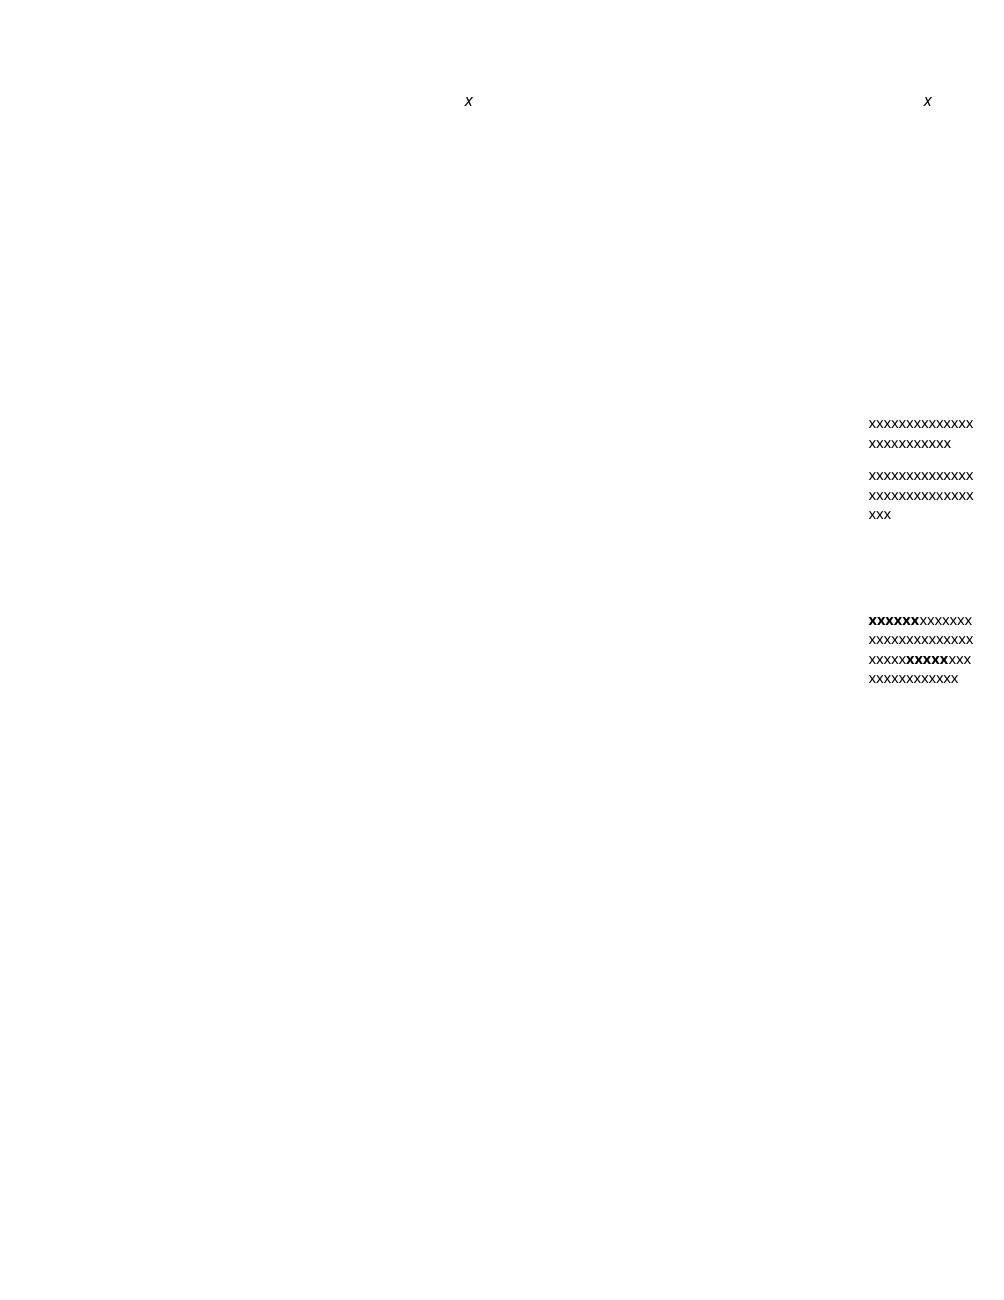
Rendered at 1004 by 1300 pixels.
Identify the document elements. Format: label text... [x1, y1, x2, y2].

text xxxxxxxxxxxxxxxxxxxxxxxxx [868, 413, 974, 452]
text xxxxxxxxxxxxxxxxxxxxxxxxxxxxxxxxxxxxxxxxxxxxxxxxxxxx [868, 609, 974, 687]
text xxxxxxxxxxxxxxxxxxxxxxxxxxxxxxx [868, 465, 974, 523]
